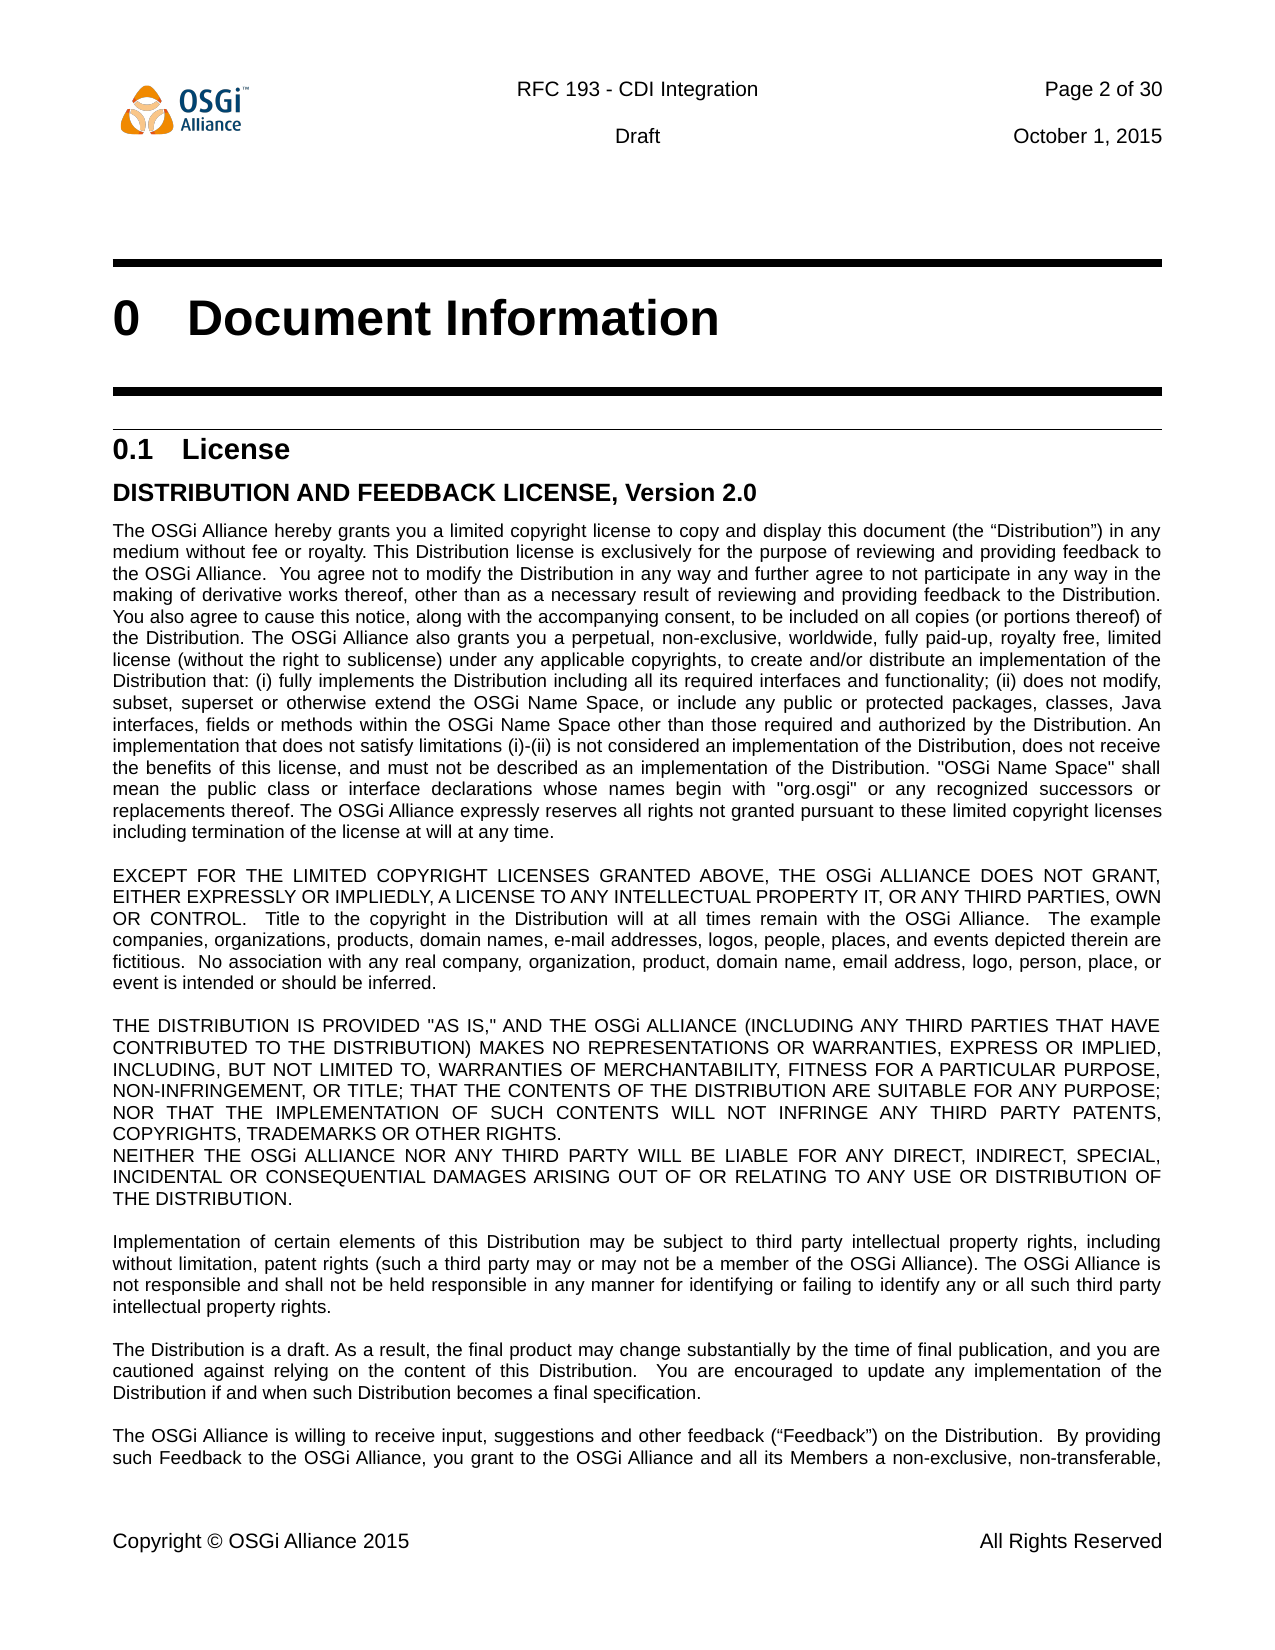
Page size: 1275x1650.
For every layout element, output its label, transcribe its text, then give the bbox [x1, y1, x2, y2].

text THE DISTRIBUTION IS PROVIDED "AS IS," AND THE OSGi ALLIANCE (INCLUDING ANY THIRD PARTIES THAT HAVE CONTRIBUTED TO THE DISTRIBUTION) MAKES NO REPRESENTATIONS OR WARRANTIES, EXPRESS OR IMPLIED, INCLUDING, BUT NOT LIMITED TO, WARRANTIES OF MERCHANTABILITY, FITNESS FOR A PARTICULAR PURPOSE, NON-INFRINGEMENT, OR TITLE; THAT THE CONTENTS OF THE DISTRIBUTION ARE SUITABLE FOR ANY PURPOSE; NOR THAT THE IMPLEMENTATION OF SUCH CONTENTS WILL NOT INFRINGE ANY THIRD PARTY PATENTS, COPYRIGHTS, TRADEMARKS OR OTHER RIGHTS. [112, 1015, 1162, 1145]
subtitle License [112, 430, 1162, 466]
text The OSGi Alliance hereby grants you a limited copyright license to copy and display this document (the “Distribution”) in any medium without fee or royalty. This Distribution license is exclusively for the purpose of reviewing and providing feedback to the OSGi Alliance. You agree not to modify the Distribution in any way and further agree to not participate in any way in the making of derivative works thereof, other than as a necessary result of reviewing and providing feedback to the Distribution. You also agree to cause this notice, along with the accompanying consent, to be included on all copies (or portions thereof) of the Distribution. The OSGi Alliance also grants you a perpetual, non-exclusive, worldwide, fully paid-up, royalty free, limited license (without the right to sublicense) under any applicable copyrights, to create and/or distribute an implementation of the Distribution that: (i) fully implements the Distribution including all its required interfaces and functionality; (ii) does not modify, subset, superset or otherwise extend the OSGi Name Space, or include any public or protected packages, classes, Java interfaces, fields or methods within the OSGi Name Space other than those required and authorized by the Distribution. An implementation that does not satisfy limitations (i)-(ii) is not considered an implementation of the Distribution, does not receive the benefits of this license, and must not be described as an implementation of the Distribution. "OSGi Name Space" shall mean the public class or interface declarations whose names begin with "org.osgi" or any recognized successors or replacements thereof. The OSGi Alliance expressly reserves all rights not granted pursuant to these limited copyright licenses including termination of the license at will at any time. [112, 519, 1162, 843]
subtitle Document Information [112, 260, 1162, 396]
picture [113, 78, 257, 142]
text NEITHER THE OSGi ALLIANCE NOR ANY THIRD PARTY WILL BE LIABLE FOR ANY DIRECT, INDIRECT, SPECIAL, INCIDENTAL OR CONSEQUENTIAL DAMAGES ARISING OUT OF OR RELATING TO ANY USE OR DISTRIBUTION OF THE DISTRIBUTION. [112, 1145, 1162, 1209]
text The Distribution is a draft. As a result, the final product may change substantially by the time of final publication, and you are cautioned against relying on the content of this Distribution. You are encouraged to update any implementation of the Distribution if and when such Distribution becomes a final specification. [112, 1339, 1162, 1403]
text The OSGi Alliance is willing to receive input, suggestions and other feedback (“Feedback”) on the Distribution. By providing such Feedback to the OSGi Alliance, you grant to the OSGi Alliance and all its Members a non-exclusive, non-transferable, [112, 1425, 1162, 1468]
text EXCEPT FOR THE LIMITED COPYRIGHT LICENSES GRANTED ABOVE, THE OSGi ALLIANCE DOES NOT GRANT, EITHER EXPRESSLY OR IMPLIEDLY, A LICENSE TO ANY INTELLECTUAL PROPERTY IT, OR ANY THIRD PARTIES, OWN OR CONTROL. Title to the copyright in the Distribution will at all times remain with the OSGi Alliance. The example companies, organizations, products, domain names, e-mail addresses, logos, people, places, and events depicted therein are fictitious. No association with any real company, organization, product, domain name, email address, logo, person, place, or event is intended or should be inferred. [112, 864, 1162, 994]
text Implementation of certain elements of this Distribution may be subject to third party intellectual property rights, including without limitation, patent rights (such a third party may or may not be a member of the OSGi Alliance). The OSGi Alliance is not responsible and shall not be held responsible in any manner for identifying or failing to identify any or all such third party intellectual property rights. [112, 1231, 1162, 1317]
text DISTRIBUTION AND FEEDBACK LICENSE, Version 2.0 [112, 478, 1162, 507]
